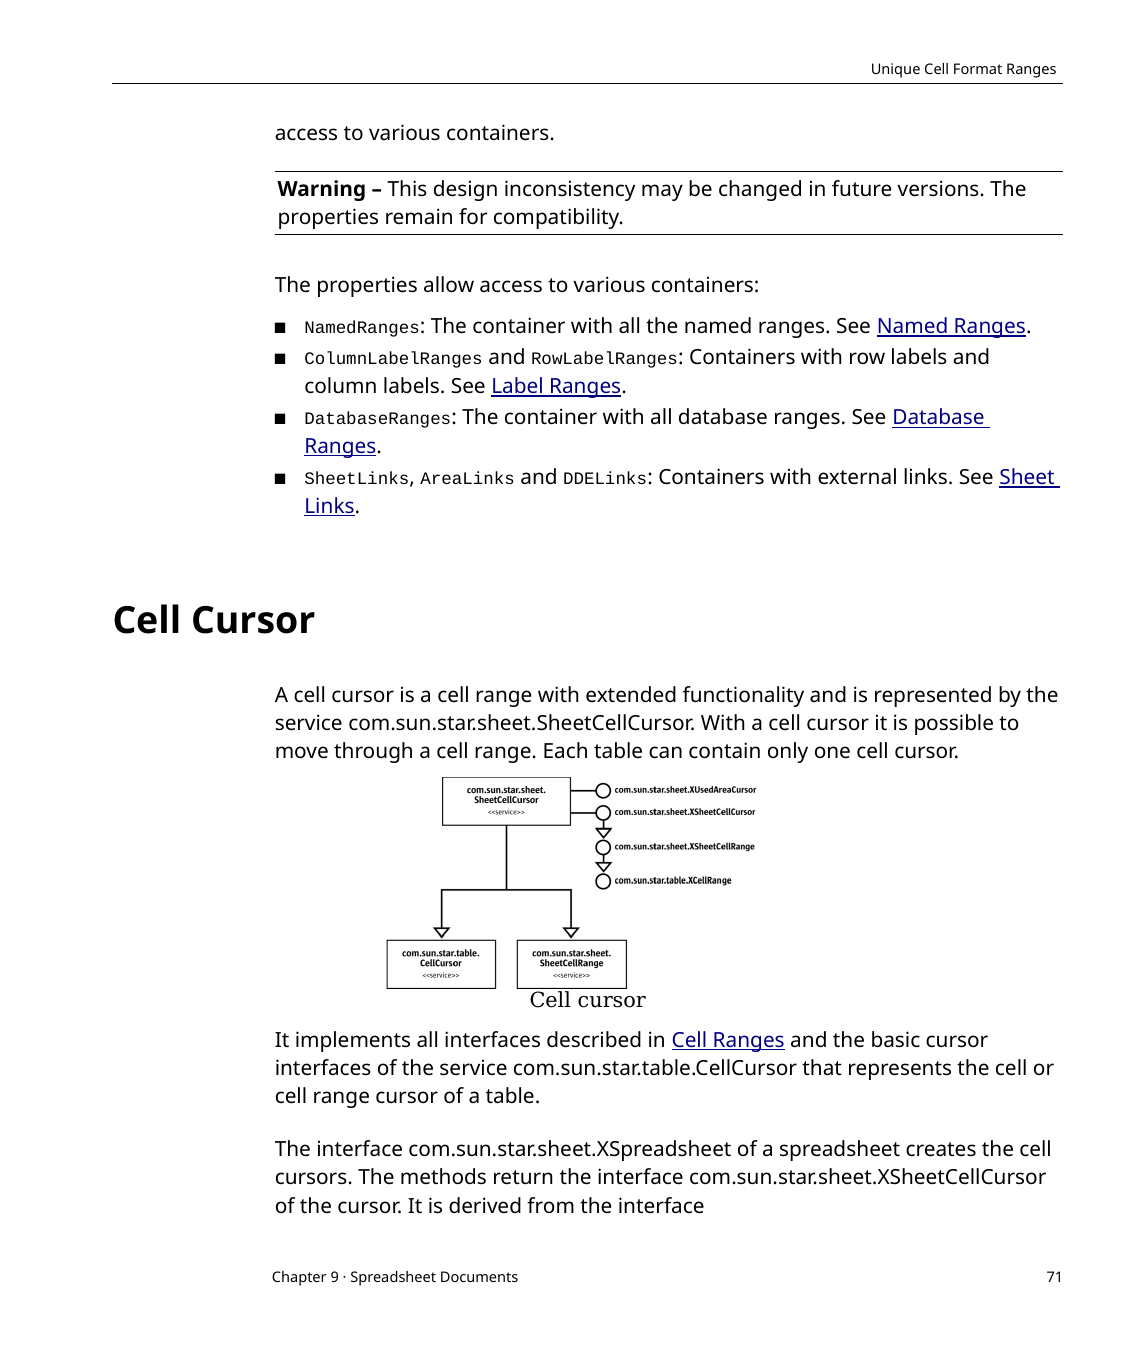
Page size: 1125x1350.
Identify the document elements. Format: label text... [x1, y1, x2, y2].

text A cell cursor is a cell range with extended functionality and is represented by the service com.sun.star.sheet.SheetCellCursor. With a cell cursor it is possible to move through a cell range. Each table can contain only one cell cursor. [274, 680, 1063, 765]
list SheetLinks, AreaLinks and DDELinks: Containers with external links. See Sheet Links. [274, 462, 1063, 519]
picture [386, 777, 789, 989]
subtitle Cell Cursor [112, 593, 1063, 644]
text access to various containers. [274, 118, 1063, 147]
text It implements all interfaces described in Cell Ranges and the basic cursor interfaces of the service com.sun.star.table.CellCursor that represents the cell or cell range cursor of a table. [274, 1025, 1063, 1110]
list DatabaseRanges: The container with all database ranges. See Database Ranges. [274, 402, 1063, 459]
text Cell cursor [112, 989, 1063, 1013]
text The interface com.sun.star.sheet.XSpreadsheet of a spreadsheet creates the cell cursors. The methods return the interface com.sun.star.sheet.XSheetCellCursor of the cursor. It is derived from the interface [274, 1134, 1063, 1219]
text The properties allow access to various containers: [274, 271, 1063, 299]
list NamedRanges: The container with all the named ranges. See Named Ranges. [274, 311, 1063, 339]
list ColumnLabelRanges and RowLabelRanges: Containers with row labels and column labels. See Label Ranges. [274, 342, 1063, 399]
list This design inconsistency may be changed in future versions. The properties remain for compatibility. [274, 172, 1063, 234]
